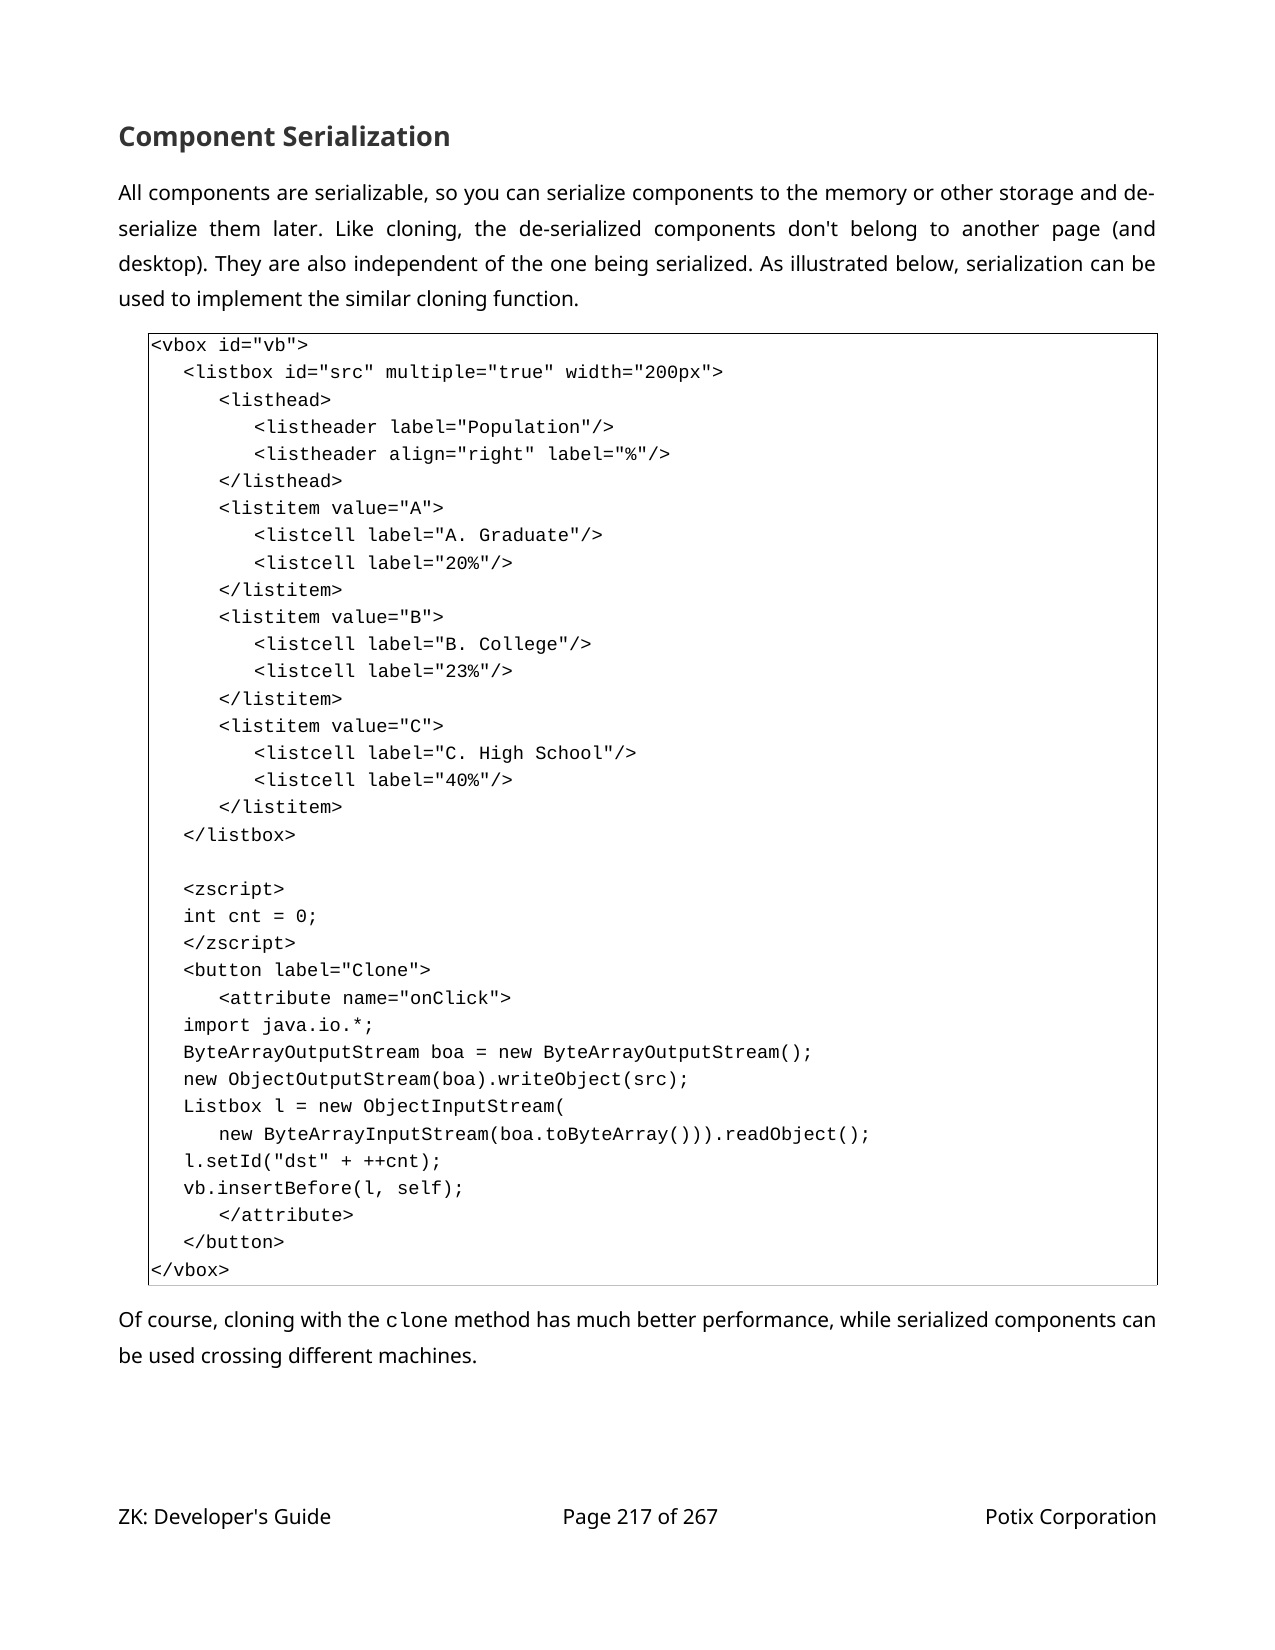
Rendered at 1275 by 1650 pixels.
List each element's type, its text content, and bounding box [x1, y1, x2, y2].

text <listitem value="A"> [149, 496, 1157, 520]
text import java.io.*; [149, 1013, 1157, 1037]
text </zscript> [149, 931, 1157, 955]
text <listhead> [149, 387, 1157, 412]
text l.setId("dst" + ++cnt); [149, 1149, 1157, 1173]
text ByteArrayOutputStream boa = new ByteArrayOutputStream(); [149, 1040, 1157, 1064]
text <listcell label="20%"/> [149, 551, 1157, 575]
text All components are serializable, so you can serialize components to the memory or other storage and de-serialize them later. Like cloning, the de-serialized components don't belong to another page (and desktop). They are also independent of the one being serialized. As illustrated below, serialization can be used to implement the similar cloning function. [118, 178, 1157, 312]
text <listheader label="Population"/> [149, 414, 1157, 439]
text <zscript> [149, 877, 1157, 901]
text <vbox id="vb"> [149, 334, 1157, 357]
text </listhead> [149, 469, 1157, 493]
text </listitem> [149, 578, 1157, 602]
subtitle Component Serialization [118, 118, 1157, 155]
text <listcell label="B. College"/> [149, 632, 1157, 656]
text <listcell label="C. High School"/> [149, 741, 1157, 765]
text <listcell label="40%"/> [149, 768, 1157, 792]
text Of course, cloning with the clone method has much better performance, while serialized components can be used crossing different machines. [118, 1305, 1157, 1369]
text <listitem value="C"> [149, 714, 1157, 738]
text new ObjectOutputStream(boa).writeObject(src); [149, 1067, 1157, 1091]
text </button> [149, 1230, 1157, 1254]
text int cnt = 0; [149, 904, 1157, 928]
text <attribute name="onClick"> [149, 986, 1157, 1010]
text </attribute> [149, 1203, 1157, 1227]
text </listbox> [149, 822, 1157, 847]
text new ByteArrayInputStream(boa.toByteArray())).readObject(); [149, 1121, 1157, 1146]
text </vbox> [149, 1257, 1157, 1285]
text <listcell label="23%"/> [149, 659, 1157, 683]
text <listcell label="A. Graduate"/> [149, 523, 1157, 548]
text Listbox l = new ObjectInputStream( [149, 1094, 1157, 1118]
text </listitem> [149, 795, 1157, 819]
text <listitem value="B"> [149, 605, 1157, 629]
text <listheader align="right" label="%"/> [149, 442, 1157, 466]
text <button label="Clone"> [149, 958, 1157, 983]
text </listitem> [149, 686, 1157, 711]
text vb.insertBefore(l, self); [149, 1176, 1157, 1200]
text <listbox id="src" multiple="true" width="200px"> [149, 360, 1157, 384]
